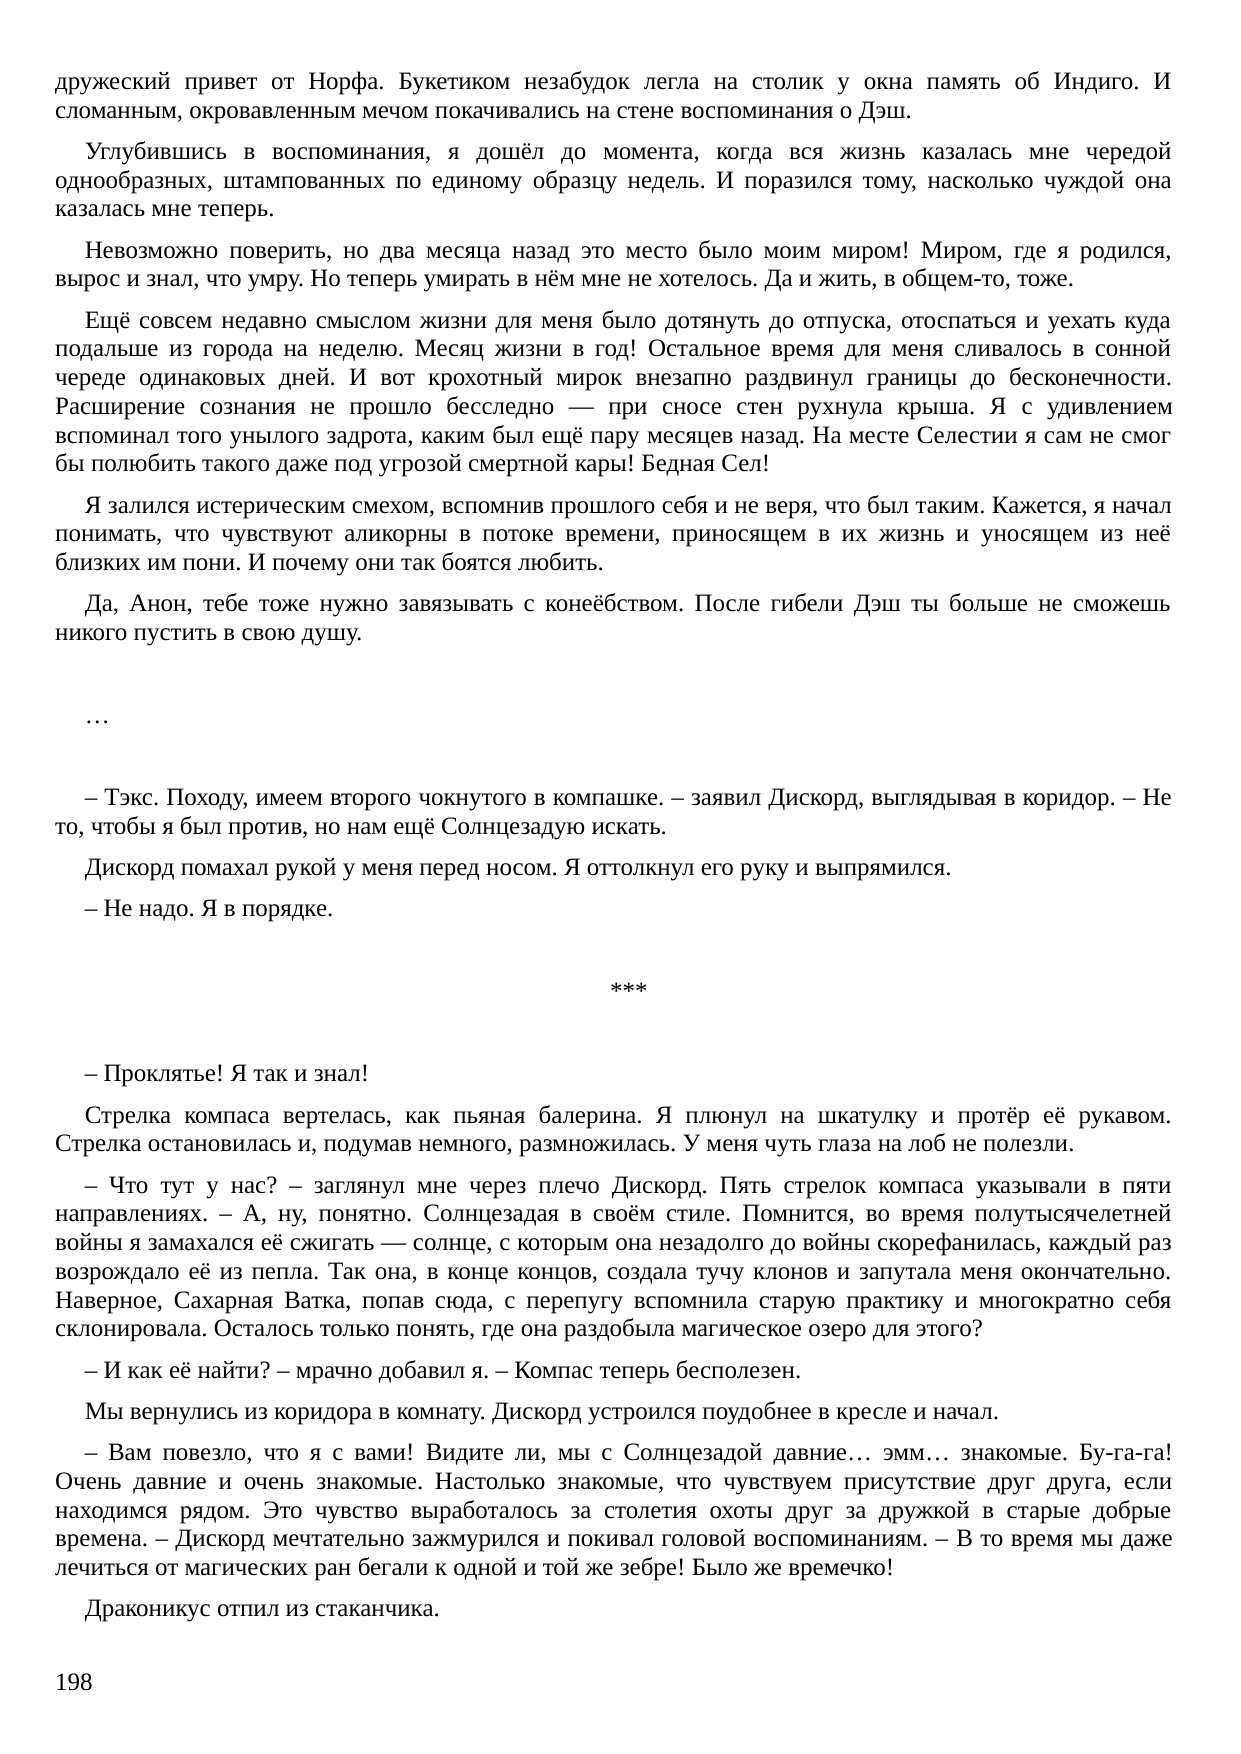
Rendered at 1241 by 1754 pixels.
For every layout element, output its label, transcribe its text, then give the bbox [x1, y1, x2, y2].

text … [55, 700, 1173, 728]
text Драконикус отпил из стаканчика. [55, 1593, 1173, 1622]
text Дискорд помахал рукой у меня перед носом. Я оттолкнул его руку и выпрямился. [55, 852, 1173, 881]
text Мы вернулись из коридора в комнату. Дискорд устроился поудобнее в кресле и начал. [55, 1396, 1173, 1425]
text Углубившись в воспоминания, я дошёл до момента, когда вся жизнь казалась мне чередой однообразных, штампованных по единому образцу недель. И поразился тому, насколько чуждой она казалась мне теперь. [55, 136, 1173, 222]
text *** [55, 976, 1173, 1005]
text дружеский привет от Норфа. Букетиком незабудок легла на столик у окна память об Индиго. И сломанным, окровавленным мечом покачивались на стене воспоминания о Дэш. [55, 66, 1173, 123]
text – Вам повезло, что я с вами! Видите ли, мы с Солнцезадой давние… эмм… знакомые. Бу-га-га! Очень давние и очень знакомые. Настолько знакомые, что чувствуем присутствие друг друга, если находимся рядом. Это чувство выработалось за столетия охоты друг за дружкой в старые добрые времена. – Дискорд мечтательно зажмурился и покивал головой воспоминаниям. – В то время мы даже лечиться от магических ран бегали к одной и той же зебре! Было же времечко! [55, 1437, 1173, 1581]
text – Тэкс. Походу, имеем второго чокнутого в компашке. – заявил Дискорд, выглядывая в коридор. – Не то, чтобы я был против, но нам ещё Солнцезадую искать. [55, 782, 1173, 840]
text Ещё совсем недавно смыслом жизни для меня было дотянуть до отпуска, отоспаться и уехать куда подальше из города на неделю. Месяц жизни в год! Остальное время для меня сливалось в сонной череде одинаковых дней. И вот крохотный мирок внезапно раздвинул границы до бесконечности. Расширение сознания не прошло бесследно — при сносе стен рухнула крыша. Я с удивлением вспоминал того унылого задрота, каким был ещё пару месяцев назад. На месте Селестии я сам не смог бы полюбить такого даже под угрозой смертной кары! Бедная Сел! [55, 305, 1173, 477]
text – Что тут у нас? – заглянул мне через плечо Дискорд. Пять стрелок компаса указывали в пяти направлениях. – А, ну, понятно. Солнцезадая в своём стиле. Помнится, во время полутысячелетней войны я замахался её сжигать — солнце, с которым она незадолго до войны скорефанилась, каждый раз возрождало её из пепла. Так она, в конце концов, создала тучу клонов и запутала меня окончательно. Наверное, Сахарная Ватка, попав сюда, с перепугу вспомнила старую практику и многократно себя склонировала. Осталось только понять, где она раздобыла магическое озеро для этого? [55, 1170, 1173, 1342]
text Невозможно поверить, но два месяца назад это место было моим миром! Миром, где я родился, вырос и знал, что умру. Но теперь умирать в нём мне не хотелось. Да и жить, в общем-то, тоже. [55, 235, 1173, 292]
text Да, Анон, тебе тоже нужно завязывать с конеёбством. После гибели Дэш ты больше не сможешь никого пустить в свою душу. [55, 588, 1173, 646]
text Стрелка компаса вертелась, как пьяная балерина. Я плюнул на шкатулку и протёр её рукавом. Стрелка остановилась и, подумав немного, размножилась. У меня чуть глаза на лоб не полезли. [55, 1100, 1173, 1157]
text – Не надо. Я в порядке. [55, 893, 1173, 922]
text – И как её найти? – мрачно добавил я. – Компас теперь бесполезен. [55, 1355, 1173, 1383]
text – Проклятье! Я так и знал! [55, 1058, 1173, 1087]
text Я залился истерическим смехом, вспомнив прошлого себя и не веря, что был таким. Кажется, я начал понимать, что чувствуют аликорны в потоке времени, приносящем в их жизнь и уносящем из неё близких им пони. И почему они так боятся любить. [55, 490, 1173, 576]
